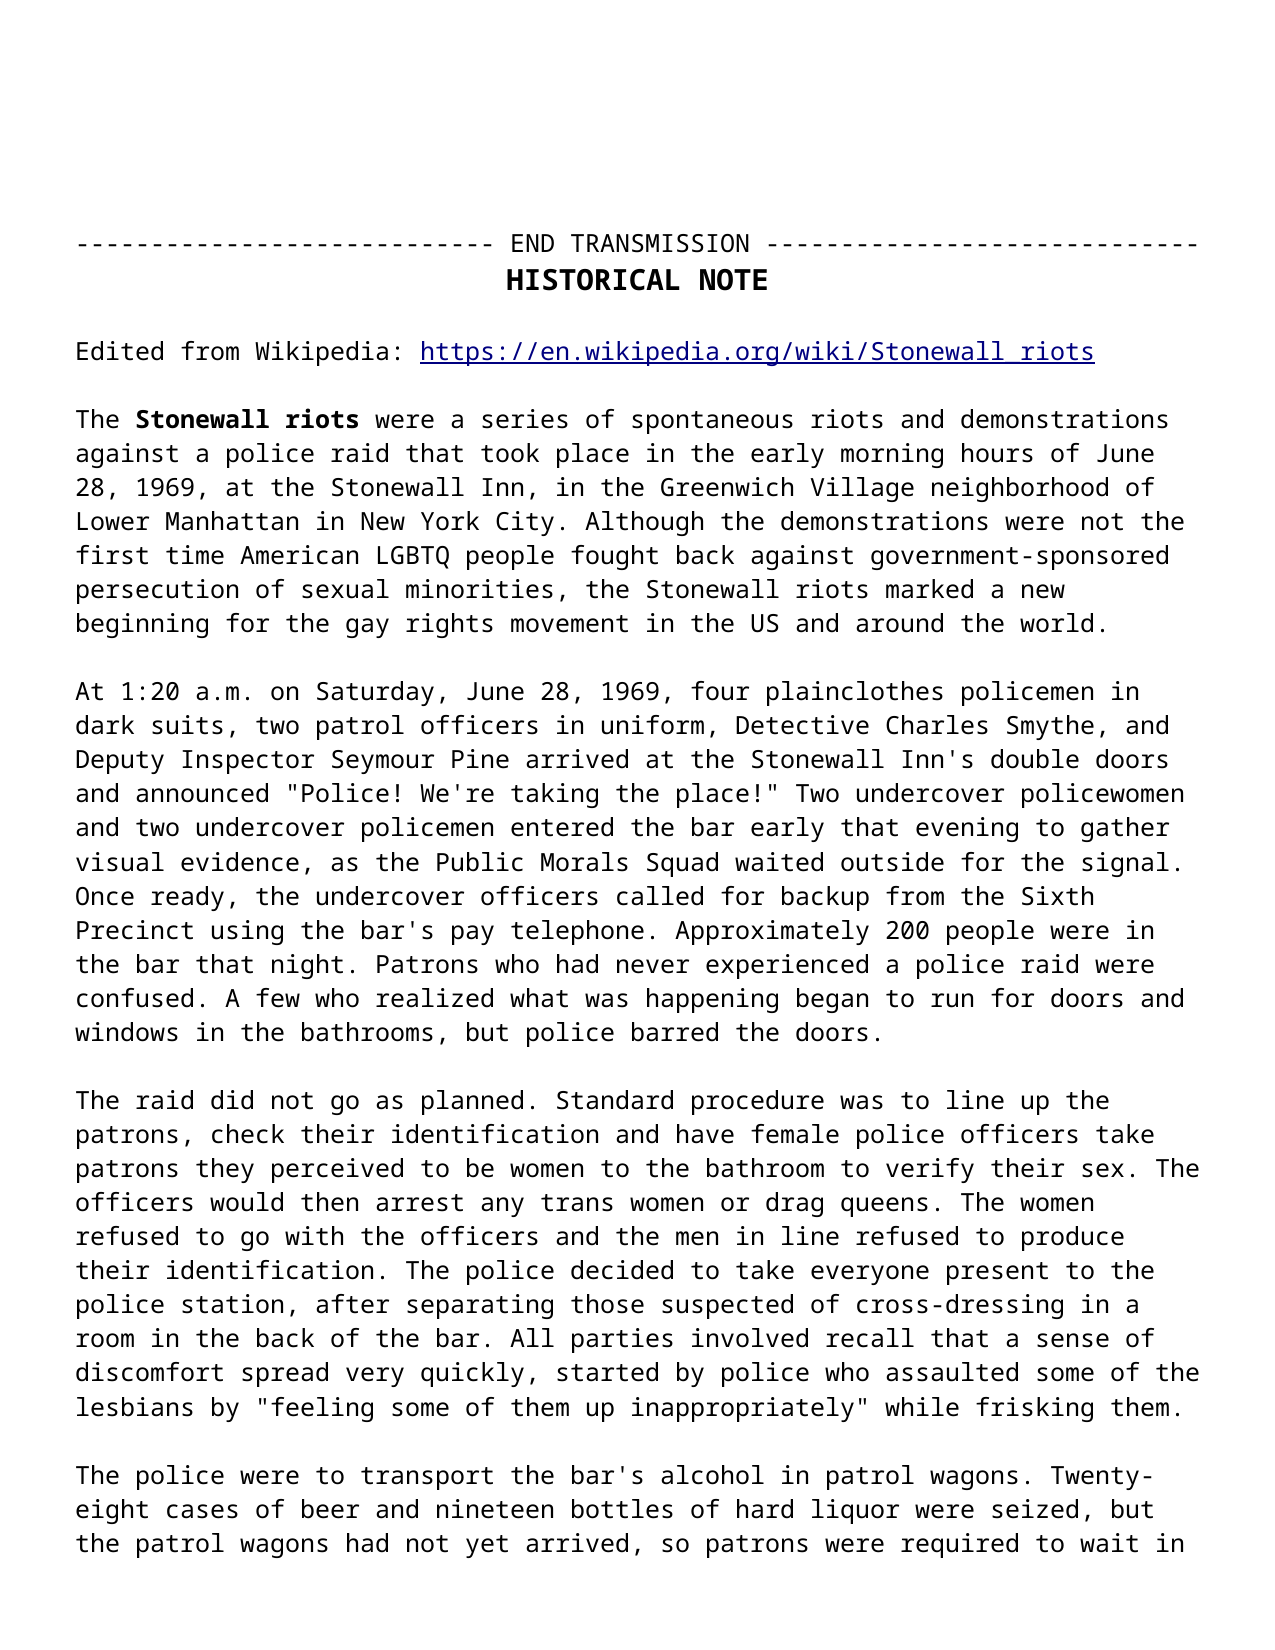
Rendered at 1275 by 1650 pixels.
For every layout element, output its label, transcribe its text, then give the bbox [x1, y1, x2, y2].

text ---------------------------- END TRANSMISSION ----------------------------- [75, 225, 1200, 259]
subtitle HISTORICAL NOTE [75, 259, 1200, 299]
text The Stonewall riots were a series of spontaneous riots and demonstrations against a police raid that took place in the early morning hours of June 28, 1969, at the Stonewall Inn, in the Greenwich Village neighborhood of Lower Manhattan in New York City. Although the demonstrations were not the first time American LGBTQ people fought back against government-sponsored persecution of sexual minorities, the Stonewall riots marked a new beginning for the gay rights movement in the US and around the world. [75, 401, 1200, 640]
text Edited from Wikipedia: https://en.wikipedia.org/wiki/Stonewall_riots [75, 333, 1200, 367]
text At 1:20 a.m. on Saturday, June 28, 1969, four plainclothes policemen in dark suits, two patrol officers in uniform, Detective Charles Smythe, and Deputy Inspector Seymour Pine arrived at the Stonewall Inn's double doors and announced "Police! We're taking the place!" Two undercover policewomen and two undercover policemen entered the bar early that evening to gather visual evidence, as the Public Morals Squad waited outside for the signal. Once ready, the undercover officers called for backup from the Sixth Precinct using the bar's pay telephone. Approximately 200 people were in the bar that night. Patrons who had never experienced a police raid were confused. A few who realized what was happening began to run for doors and windows in the bathrooms, but police barred the doors. [75, 674, 1200, 1048]
text The police were to transport the bar's alcohol in patrol wagons. Twenty-eight cases of beer and nineteen bottles of hard liquor were seized, but the patrol wagons had not yet arrived, so patrons were required to wait in [75, 1457, 1200, 1559]
text The raid did not go as planned. Standard procedure was to line up the patrons, check their identification and have female police officers take patrons they perceived to be women to the bathroom to verify their sex. The officers would then arrest any trans women or drag queens. The women refused to go with the officers and the men in line refused to produce their identification. The police decided to take everyone present to the police station, after separating those suspected of cross-dressing in a room in the back of the bar. All parties involved recall that a sense of discomfort spread very quickly, started by police who assaulted some of the lesbians by "feeling some of them up inappropriately" while frisking them. [75, 1083, 1200, 1423]
